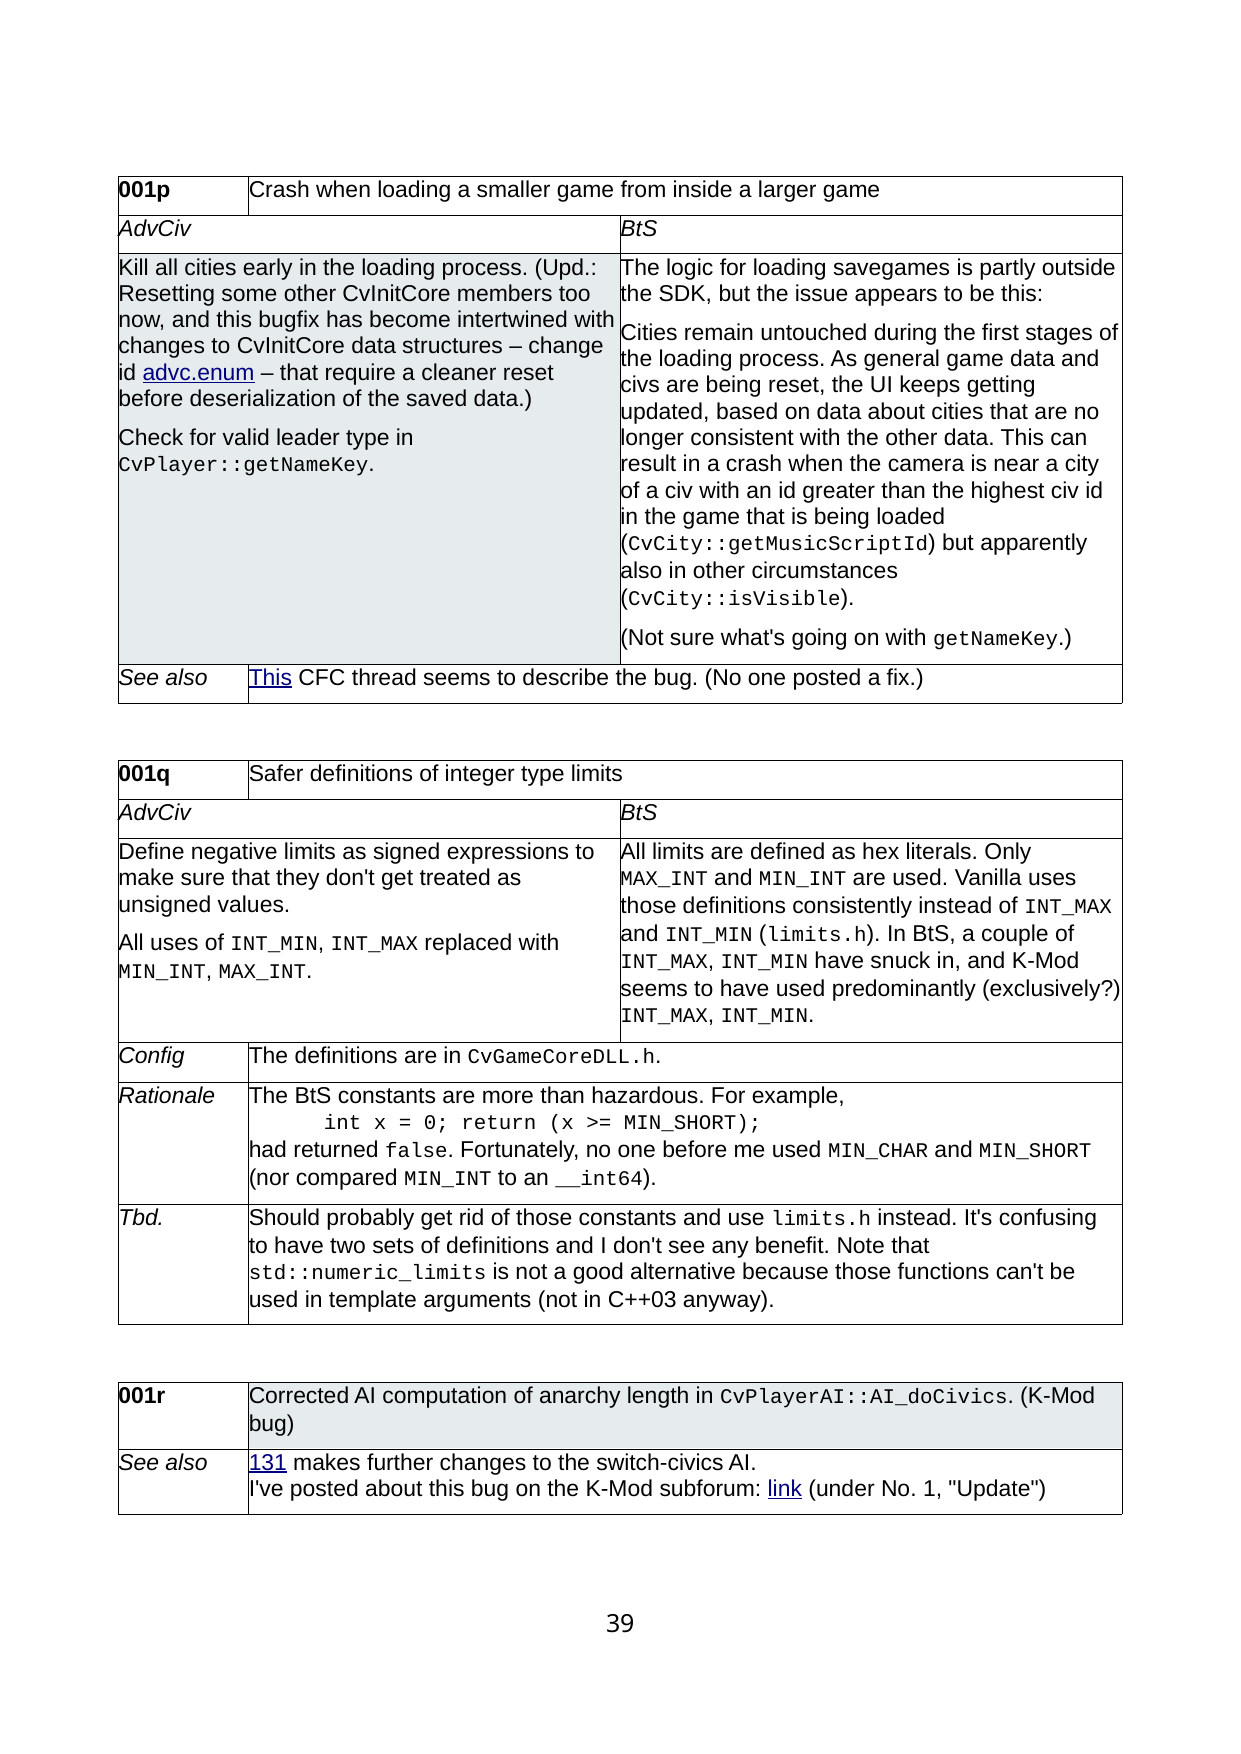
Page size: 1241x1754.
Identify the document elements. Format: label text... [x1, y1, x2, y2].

table_header 001q [119, 761, 248, 799]
table_cell Rationale [119, 1083, 248, 1204]
table_cell Kill all cities early in the loading process. (Upd.: Resetting some other CvInitCore members too now, and this bugfix has become intertwined with changes to CvInitCore data structures – change id advc.enum – that require a cleaner reset before deserialization of the saved data.) Check for valid leader type in CvPlayer::getNameKey. [119, 254, 620, 664]
table_header 001p [119, 177, 248, 214]
table_cell Should probably get rid of those constants and use limits.h instead. It's confusing to have two sets of definitions and I don't see any benefit. Note that std::numeric_limits is not a good alternative because those functions can't be used in template arguments (not in C++03 anyway). [249, 1205, 1122, 1324]
table_cell AdvCiv [119, 800, 620, 838]
table_cell This CFC thread seems to describe the bug. (No one posted a fix.) [249, 665, 1122, 702]
table_cell The BtS constants are more than hazardous. For example, int x = 0; return (x >= MIN_SHORT); had returned false. Fortunately, no one before me used MIN_CHAR and MIN_SHORT (nor compared MIN_INT to an __int64). [249, 1083, 1122, 1204]
table_cell See also [119, 1450, 248, 1514]
table_cell All limits are defined as hex literals. Only MAX_INT and MIN_INT are used. Vanilla uses those definitions consistently instead of INT_MAX and INT_MIN (limits.h). In BtS, a couple of INT_MAX, INT_MIN have snuck in, and K-Mod seems to have used predominantly (exclusively?) INT_MAX, INT_MIN. [621, 839, 1122, 1042]
table_header Corrected AI computation of anarchy length in CvPlayerAI::AI_doCivics. (K-Mod bug) [249, 1383, 1122, 1448]
table_header Safer definitions of integer type limits [249, 761, 1122, 799]
table_header 001r [119, 1383, 248, 1448]
table_cell The logic for loading savegames is partly outside the SDK, but the issue appears to be this: Cities remain untouched during the first stages of the loading process. As general game data and civs are being reset, the UI keeps getting updated, based on data about cities that are no longer consistent with the other data. This can result in a crash when the camera is near a city of a civ with an id greater than the highest civ id in the game that is being loaded (CvCity::getMusicScriptId) but apparently also in other circumstances (CvCity::isVisible). (Not sure what's going on with getNameKey.) [621, 254, 1122, 664]
table_cell Tbd. [119, 1205, 248, 1324]
table_cell Define negative limits as signed expressions to make sure that they don't get treated as unsigned values. All uses of INT_MIN, INT_MAX replaced with MIN_INT, MAX_INT. [119, 839, 620, 1042]
table_cell AdvCiv [119, 216, 620, 253]
table_cell BtS [621, 216, 1122, 253]
table_header Crash when loading a smaller game from inside a larger game [249, 177, 1122, 214]
table_cell 131 makes further changes to the switch-civics AI. I've posted about this bug on the K-Mod subforum: link (under No. 1, "Update") [249, 1450, 1122, 1514]
table_cell The definitions are in CvGameCoreDLL.h. [249, 1043, 1122, 1082]
table_cell BtS [621, 800, 1122, 838]
table_cell Config [119, 1043, 248, 1082]
table_cell See also [119, 665, 248, 702]
